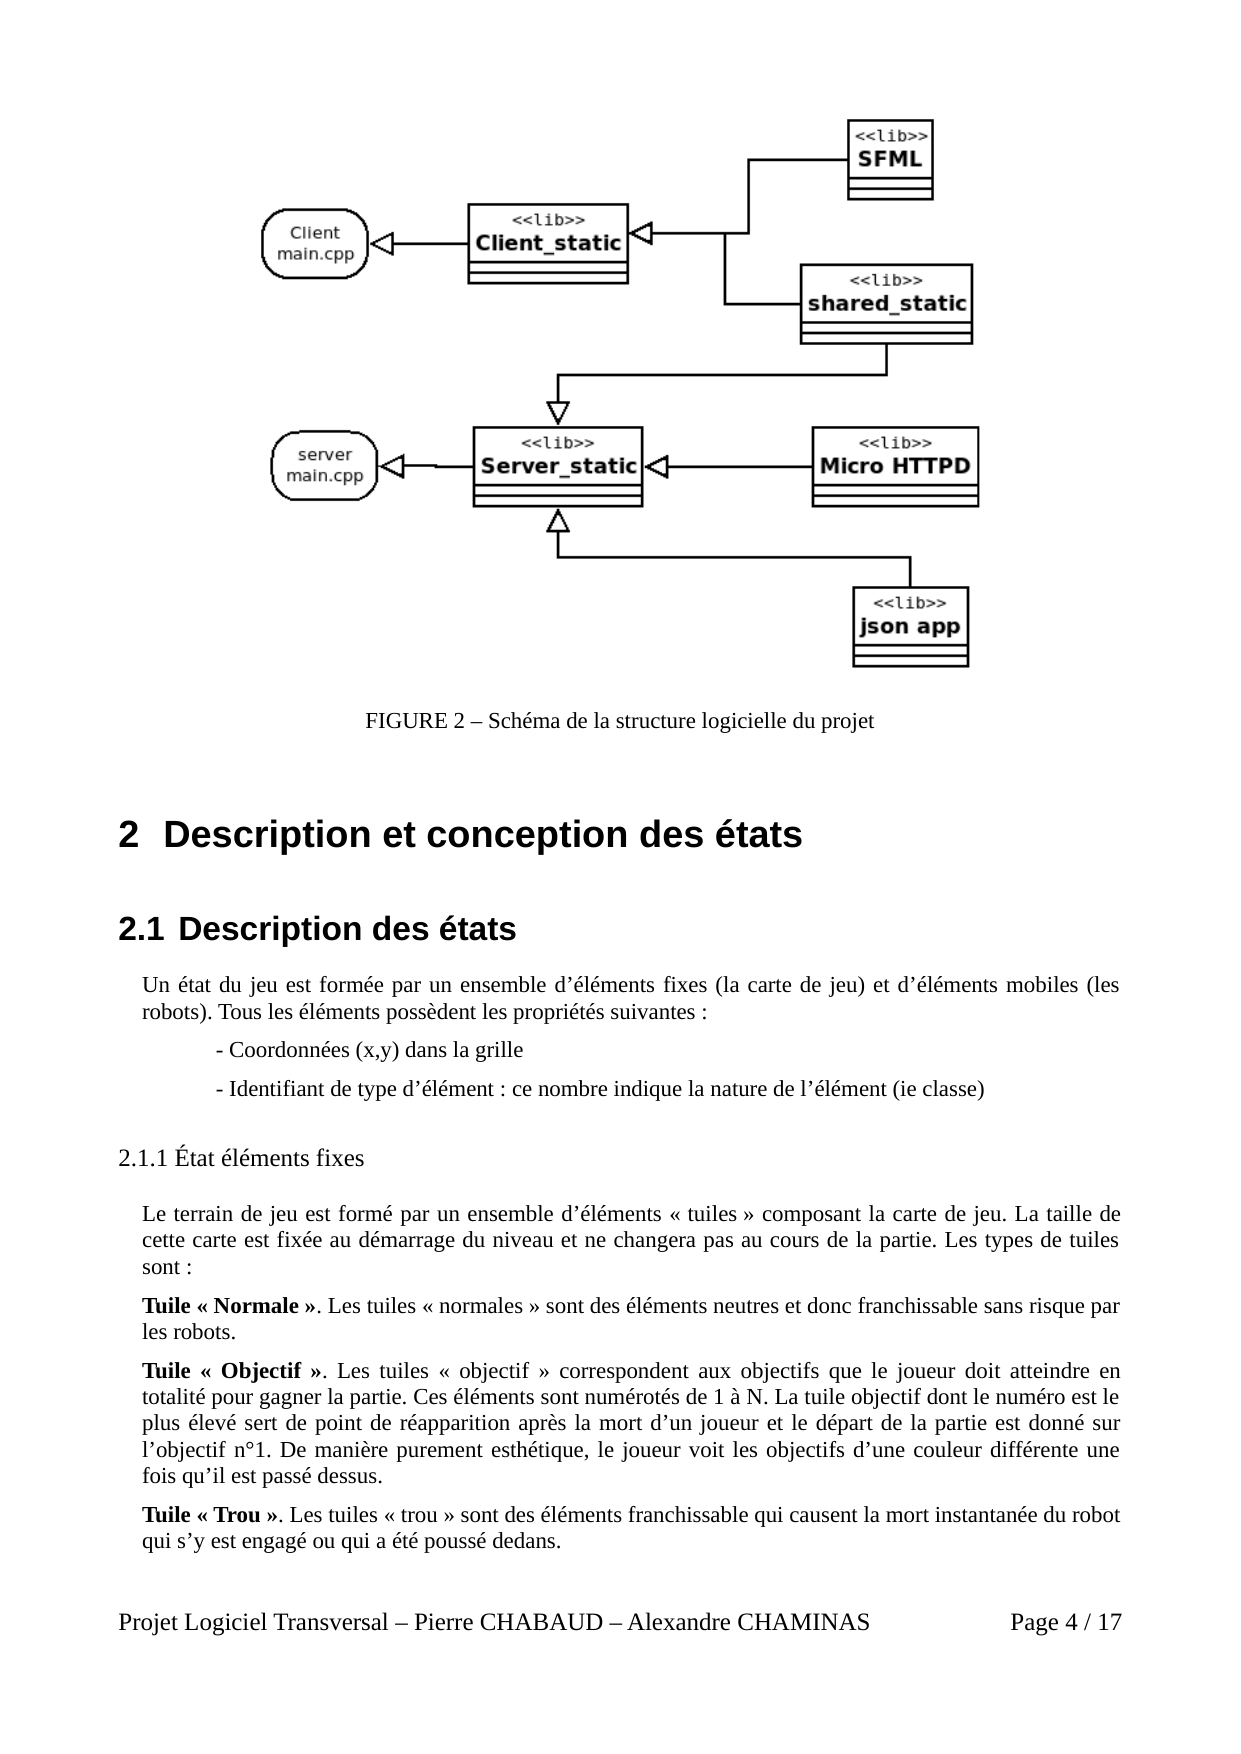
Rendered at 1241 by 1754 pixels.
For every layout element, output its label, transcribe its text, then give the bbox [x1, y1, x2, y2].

text Tuile « Trou ». Les tuiles « trou » sont des éléments franchissable qui causent la mort instantanée du robot qui s’y est engagé ou qui a été poussé dedans. [142, 1501, 1122, 1554]
text 2.1.1 État éléments fixes [118, 1143, 1122, 1171]
text - Identifiant de type d’élément : ce nombre indique la nature de l’élément (ie classe) [142, 1075, 1122, 1102]
text Tuile « Normale ». Les tuiles « normales » sont des éléments neutres et donc franchissable sans risque par les robots. [142, 1292, 1122, 1344]
subtitle Description et conception des états [118, 812, 1122, 855]
text Le terrain de jeu est formé par un ensemble d’éléments « tuiles » composant la carte de jeu. La taille de cette carte est fixée au démarrage du niveau et ne changera pas au cours de la partie. Les types de tuiles sont : [142, 1200, 1122, 1279]
text Tuile « Objectif ». Les tuiles « objectif » correspondent aux objectifs que le joueur doit atteindre en totalité pour gagner la partie. Ces éléments sont numérotés de 1 à N. La tuile objectif dont le numéro est le plus élevé sert de point de réapparition après la mort d’un joueur et le départ de la partie est donné sur l’objectif n°1. De manière purement esthétique, le joueur voit les objectifs d’une couleur différente une fois qu’il est passé dessus. [142, 1357, 1122, 1488]
text Un état du jeu est formée par un ensemble d’éléments fixes (la carte de jeu) et d’éléments mobiles (les robots). Tous les éléments possèdent les propriétés suivantes : [142, 971, 1122, 1024]
text - Coordonnées (x,y) dans la grille [142, 1036, 1122, 1063]
picture [261, 118, 980, 669]
text FIGURE 2 – Schéma de la structure logicielle du projet [118, 707, 1122, 734]
subtitle Description des états [118, 909, 1122, 948]
